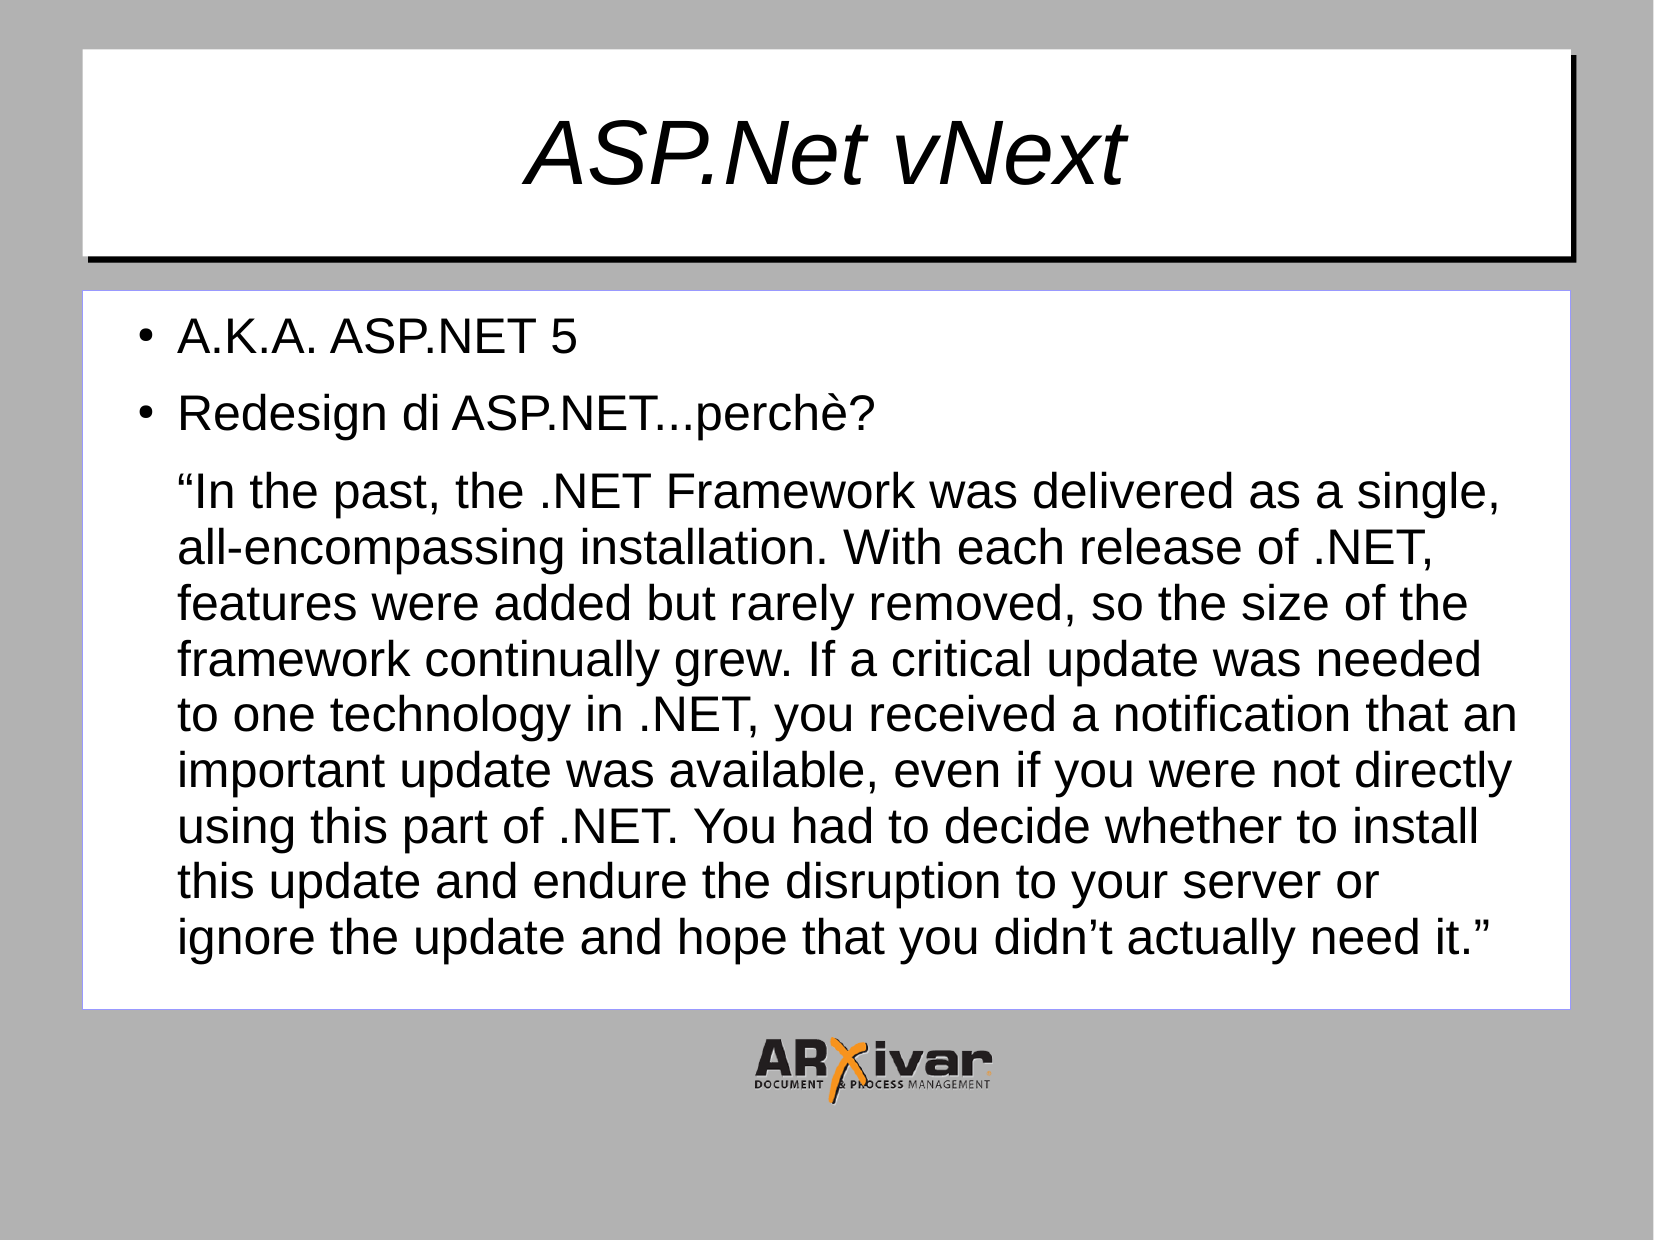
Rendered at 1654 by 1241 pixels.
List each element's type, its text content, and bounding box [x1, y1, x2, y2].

list A.K.A. ASP.NET 5 Redesign di ASP.NET...perchè? “In the past, the .NET Framework was delivered as a single, all-encompassing installation. With each release of .NET, features were added but rarely removed, so the size of the framework continually grew. If a critical update was needed to one technology in .NET, you received a notification that an important update was available, even if you were not directly using this part of .NET. You had to decide whether to install this update and endure the disruption to your server or ignore the update and hope that you didn’t actually need it.” [82, 290, 1571, 1010]
picture [755, 1031, 993, 1111]
title ASP.Net vNext [82, 49, 1571, 257]
